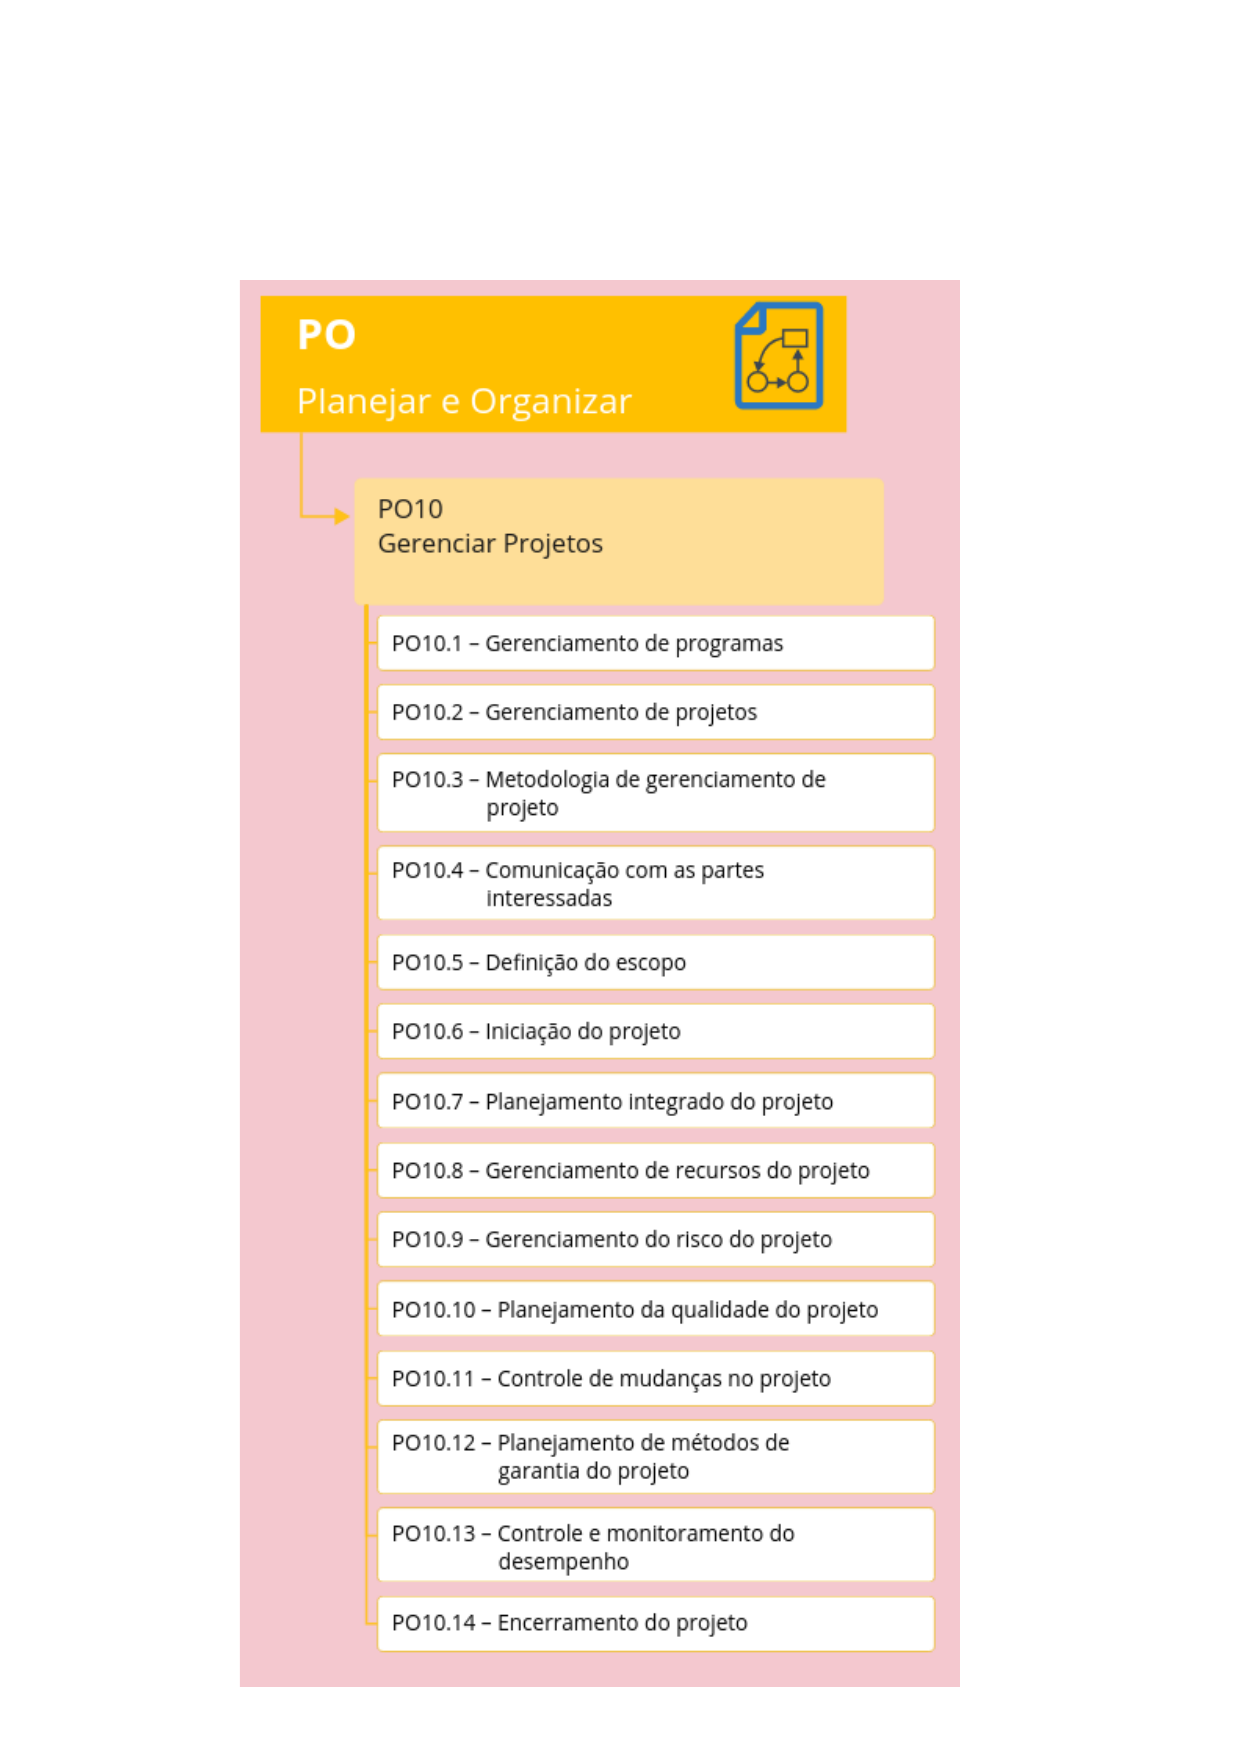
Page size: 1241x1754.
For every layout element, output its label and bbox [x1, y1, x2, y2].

picture [239, 280, 960, 1687]
